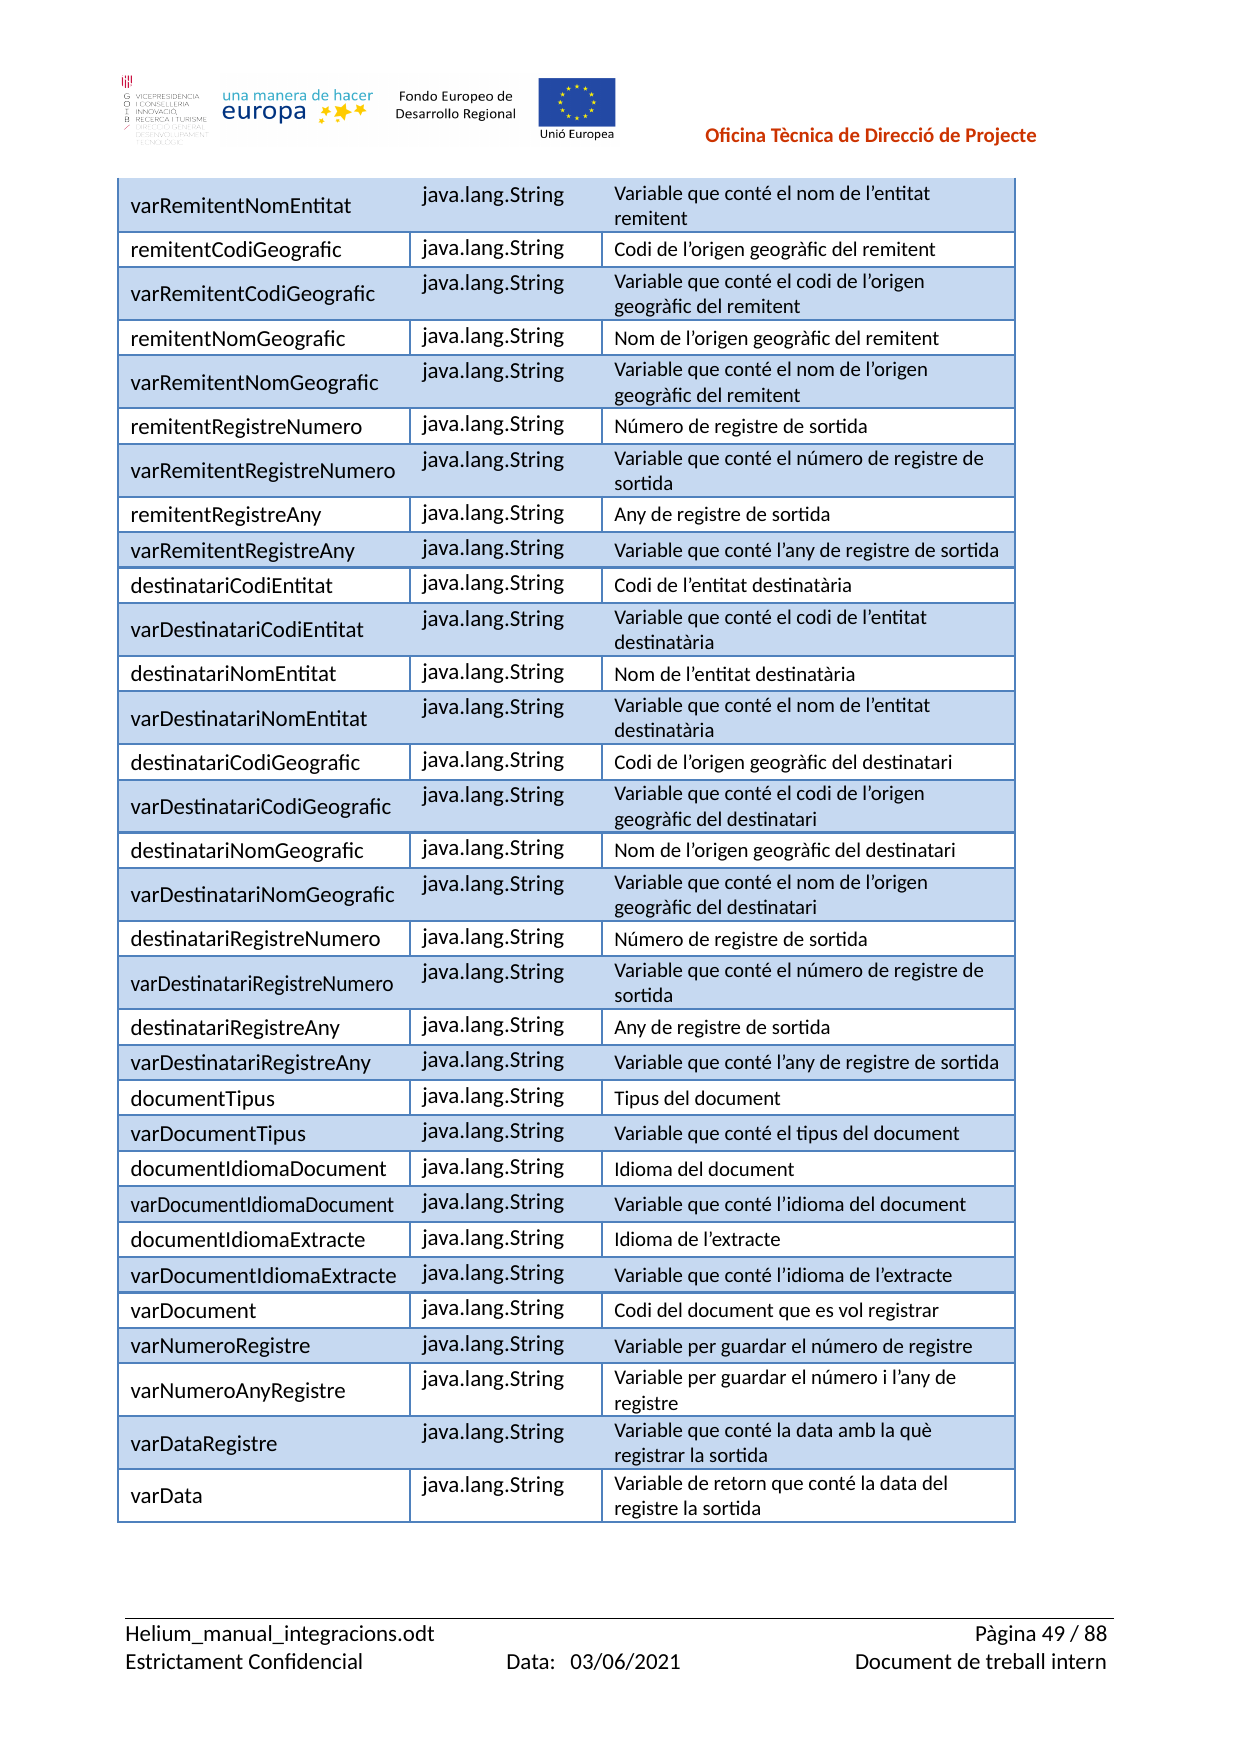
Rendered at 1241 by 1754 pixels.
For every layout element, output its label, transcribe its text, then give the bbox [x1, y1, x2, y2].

table_cell java.lang.String [410, 781, 602, 831]
table_cell java.lang.String [411, 321, 601, 354]
table_cell java.lang.String [410, 1258, 602, 1291]
table_cell varDestinatariNomGeografic [119, 869, 410, 920]
table_cell Tipus del document [603, 1081, 1014, 1114]
table_cell java.lang.String [410, 533, 602, 566]
table_cell varNumeroRegistre [119, 1329, 410, 1362]
table_cell java.lang.String [411, 1364, 601, 1415]
table_cell Variable que conté el tipus del document [602, 1116, 1014, 1150]
picture [118, 73, 213, 147]
table_cell documentTipus [119, 1081, 409, 1114]
table_cell Variable que conté l’any de registre de sortida [602, 1046, 1014, 1079]
table_cell varDocumentIdiomaDocument [119, 1187, 410, 1221]
table_cell java.lang.String [411, 1470, 601, 1521]
table_cell java.lang.String [411, 1223, 601, 1256]
table_cell Codi de l’origen geogràfic del destinatari [603, 745, 1014, 778]
table_cell remitentRegistreNumero [119, 409, 409, 443]
table_cell varRemitentNomEntitat [119, 178, 410, 231]
table_cell java.lang.String [411, 745, 601, 778]
table_cell Variable de retorn que conté la data del registre la sortida [603, 1470, 1014, 1521]
table_cell Nom de l’entitat destinatària [603, 657, 1014, 690]
table_cell remitentNomGeografic [119, 321, 409, 354]
table_cell java.lang.String [411, 1152, 601, 1185]
table_cell Codi de l’origen geogràfic del remitent [603, 233, 1014, 266]
table_cell varData [119, 1470, 409, 1521]
table_cell documentIdiomaExtracte [119, 1223, 409, 1256]
table_cell Variable que conté el número de registre de sortida [602, 957, 1014, 1008]
table_cell java.lang.String [411, 569, 601, 602]
table_cell java.lang.String [410, 957, 602, 1008]
table_cell Variable que conté el nom de l’entitat destinatària [602, 692, 1014, 743]
table_cell remitentRegistreAny [119, 498, 409, 531]
table_cell varDocument [119, 1294, 409, 1327]
table_cell Any de registre de sortida [603, 1010, 1014, 1043]
table_cell java.lang.String [410, 1329, 602, 1362]
table_cell java.lang.String [410, 869, 602, 920]
table_cell Codi de l’entitat destinatària [603, 569, 1014, 602]
table_cell java.lang.String [411, 922, 601, 955]
table_cell Nom de l’origen geogràfic del destinatari [603, 834, 1014, 867]
table_cell Variable que conté el codi de l’origen geogràfic del destinatari [602, 781, 1014, 831]
table_cell java.lang.String [411, 834, 601, 867]
table_cell java.lang.String [411, 1294, 601, 1327]
table_cell java.lang.String [410, 268, 602, 319]
table_cell java.lang.String [410, 1116, 602, 1150]
table_cell varRemitentRegistreAny [119, 533, 410, 566]
table_cell Variable que conté l’idioma del document [602, 1187, 1014, 1221]
table_cell varDestinatariRegistreNumero [119, 957, 410, 1008]
table_cell varDestinatariNomEntitat [119, 692, 410, 743]
table_cell varDestinatariCodiEntitat [119, 604, 410, 655]
table_cell Variable que conté l’any de registre de sortida [602, 533, 1014, 566]
table_cell varDestinatariRegistreAny [119, 1046, 410, 1079]
table_cell varDocumentIdiomaExtracte [119, 1258, 410, 1291]
table_cell Codi del document que es vol registrar [603, 1294, 1014, 1327]
table_cell Variable que conté el codi de l’entitat destinatària [602, 604, 1014, 655]
table_cell java.lang.String [410, 178, 602, 231]
picture [219, 73, 621, 147]
table_cell Idioma del document [603, 1152, 1014, 1185]
table_cell Variable que conté el codi de l’origen geogràfic del remitent [602, 268, 1014, 319]
table_cell varDataRegistre [119, 1417, 410, 1468]
table_cell varRemitentRegistreNumero [119, 445, 410, 496]
table_cell java.lang.String [410, 692, 602, 743]
table_cell java.lang.String [411, 1010, 601, 1043]
table_cell destinatariNomGeografic [119, 834, 409, 867]
table_cell java.lang.String [411, 657, 601, 690]
table_cell varRemitentNomGeografic [119, 356, 410, 407]
table_cell Variable per guardar el número de registre [602, 1329, 1014, 1362]
table_cell java.lang.String [410, 1046, 602, 1079]
table_cell Número de registre de sortida [603, 922, 1014, 955]
table_cell Variable que conté el nom de l’entitat remitent [602, 178, 1014, 231]
table_cell destinatariCodiGeografic [119, 745, 409, 778]
table_cell destinatariRegistreAny [119, 1010, 409, 1043]
table_cell varNumeroAnyRegistre [119, 1364, 409, 1415]
table_cell destinatariCodiEntitat [119, 569, 409, 602]
table_cell destinatariNomEntitat [119, 657, 409, 690]
table_cell Número de registre de sortida [603, 409, 1014, 443]
table_cell java.lang.String [411, 409, 601, 443]
table_cell java.lang.String [410, 445, 602, 496]
table_cell java.lang.String [410, 1417, 602, 1468]
table_cell varDocumentTipus [119, 1116, 410, 1150]
table_cell java.lang.String [411, 498, 601, 531]
table_cell java.lang.String [411, 1081, 601, 1114]
table_cell varRemitentCodiGeografic [119, 268, 410, 319]
table_cell Nom de l’origen geogràfic del remitent [603, 321, 1014, 354]
table_cell Variable per guardar el número i l’any de registre [603, 1364, 1014, 1415]
table_cell Variable que conté l’idioma de l’extracte [602, 1258, 1014, 1291]
table_cell remitentCodiGeografic [119, 233, 409, 266]
table_cell Variable que conté el número de registre de sortida [602, 445, 1014, 496]
table_cell documentIdiomaDocument [119, 1152, 409, 1185]
table_cell Variable que conté el nom de l’origen geogràfic del destinatari [602, 869, 1014, 920]
table_cell Idioma de l’extracte [603, 1223, 1014, 1256]
table_cell java.lang.String [411, 233, 601, 266]
table_cell Any de registre de sortida [603, 498, 1014, 531]
table_cell Variable que conté la data amb la què registrar la sortida [602, 1417, 1014, 1468]
table_cell destinatariRegistreNumero [119, 922, 409, 955]
table_cell java.lang.String [410, 1187, 602, 1221]
table_cell java.lang.String [410, 604, 602, 655]
table_cell java.lang.String [410, 356, 602, 407]
table_cell Variable que conté el nom de l’origen geogràfic del remitent [602, 356, 1014, 407]
table_cell varDestinatariCodiGeografic [119, 781, 410, 831]
